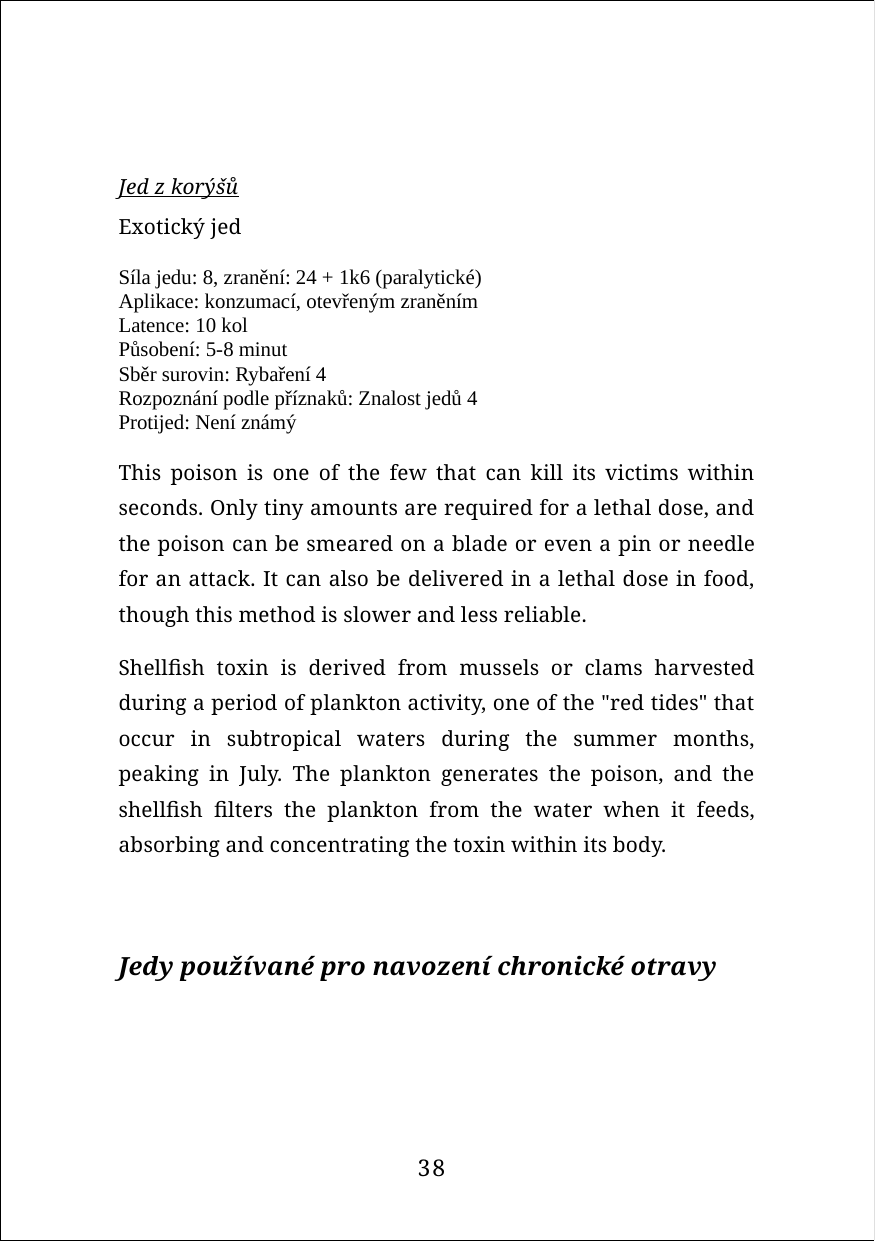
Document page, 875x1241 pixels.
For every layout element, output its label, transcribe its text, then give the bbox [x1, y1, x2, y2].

text Aplikace: konzumací, otevřeným zraněním [118, 289, 756, 313]
text Sběr surovin: Rybaření 4 [118, 361, 756, 386]
text Latence: 10 kol [118, 313, 756, 337]
subtitle Jedy používané pro navození chronické otravy [118, 949, 756, 983]
subtitle Jed z korýšů [118, 172, 756, 200]
text Působení: 5-8 minut [118, 337, 756, 361]
text Shellfish toxin is derived from mussels or clams harvested during a period of plankton activity, one of the "red tides" that occur in subtropical waters during the summer months, peaking in July. The plankton generates the poison, and the shellfish filters the plankton from the water when it feeds, absorbing and concentrating the toxin within its body. [118, 653, 756, 859]
text Rozpoznání podle příznaků: Znalost jedů 4 [118, 386, 756, 409]
text Síla jedu: 8, zranění: 24 + 1k6 (paralytické) [118, 265, 756, 289]
text Exotický jed [118, 212, 756, 240]
text Protijed: Není známý [118, 409, 756, 434]
text This poison is one of the few that can kill its victims within seconds. Only tiny amounts are required for a lethal dose, and the poison can be smeared on a blade or even a pin or needle for an attack. It can also be delivered in a lethal dose in food, though this method is slower and less reliable. [118, 458, 756, 628]
